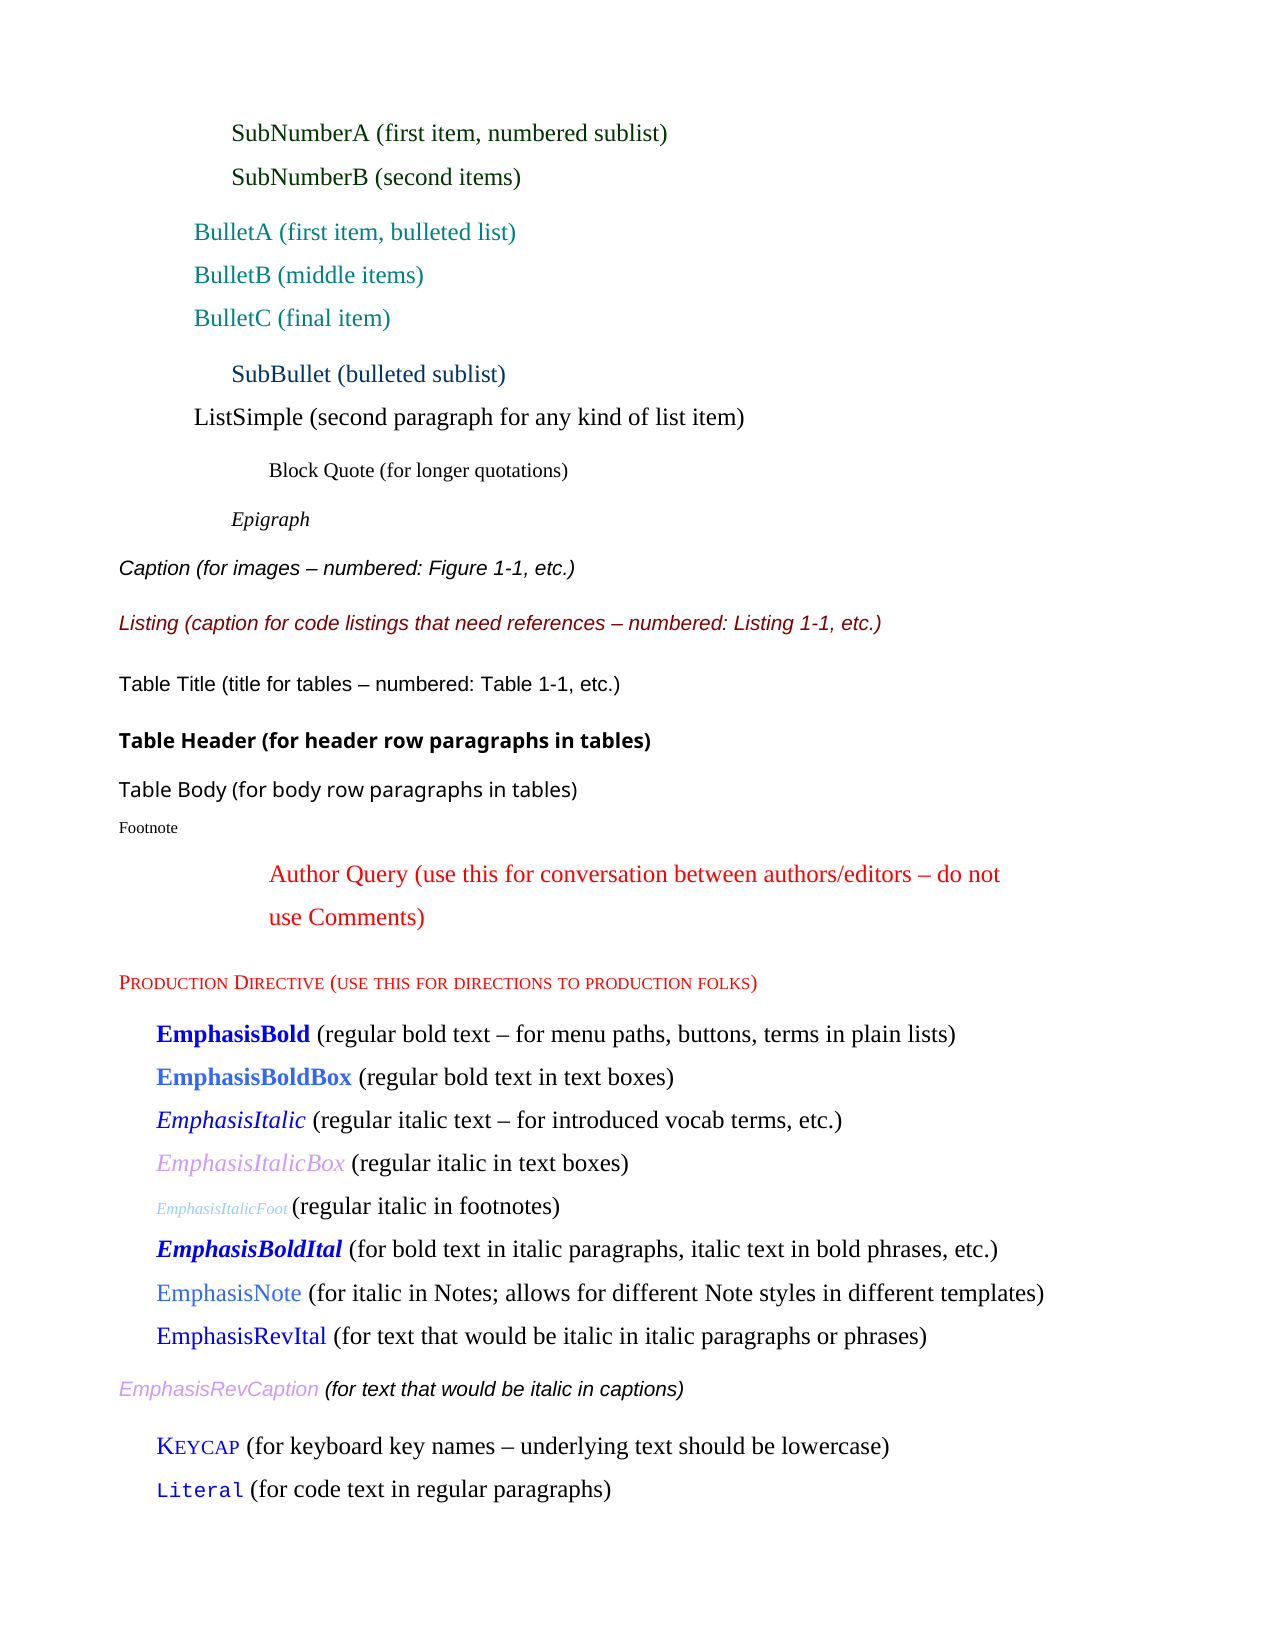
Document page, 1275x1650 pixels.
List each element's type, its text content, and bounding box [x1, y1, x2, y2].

text Epigraph [231, 507, 1044, 531]
text EmphasisRevItal (for text that would be italic in italic paragraphs or phrases) [118, 1321, 1156, 1349]
text EmphasisItalicFoot (regular italic in footnotes) [118, 1191, 1156, 1220]
text Block Quote (for longer quotations) [268, 458, 1006, 482]
list Listing (caption for code listings that need references – numbered: Listing 1-1, etc.) [118, 611, 1156, 635]
text Literal (for code text in regular paragraphs) [118, 1474, 1156, 1504]
text EmphasisBoldItal (for bold text in italic paragraphs, italic text in bold phrases, etc.) [118, 1234, 1156, 1263]
text EmphasisItalic (regular italic text – for introduced vocab terms, etc.) [118, 1105, 1156, 1134]
text Keycap (for keyboard key names – underlying text should be lowercase) [118, 1431, 1156, 1460]
text BulletA (first item, bulleted list) [193, 217, 1156, 246]
text EmphasisItalicBox (regular italic in text boxes) [118, 1148, 1156, 1177]
text Author Query (use this for conversation between authors/editors – do not use Comments) [268, 859, 1006, 931]
text EmphasisBoldBox (regular bold text in text boxes) [118, 1062, 1156, 1091]
text EmphasisBold (regular bold text – for menu paths, buttons, terms in plain lists) [118, 1019, 1156, 1048]
text Caption (for images – numbered: Figure 1-1, etc.) [118, 556, 1156, 580]
text BulletC (final item) [193, 303, 1156, 332]
text Footnote [118, 818, 1156, 837]
text Production Directive (use this for directions to production folks) [118, 970, 1156, 994]
text SubNumberA (first item, numbered sublist) [231, 118, 1156, 147]
text Table Body (for body row paragraphs in tables) [118, 775, 1156, 804]
title Table Title (title for tables – numbered: Table 1-1, etc.) [118, 672, 1156, 696]
text SubBullet (bulleted sublist) [231, 359, 1156, 388]
list ListSimple (second paragraph for any kind of list item) [156, 402, 1156, 431]
text SubNumberB (second items) [231, 162, 1156, 190]
text EmphasisNote (for italic in Notes; allows for different Note styles in different templates) [118, 1278, 1156, 1306]
text BulletB (middle items) [193, 260, 1156, 289]
text EmphasisRevCaption (for text that would be italic in captions) [118, 1376, 1156, 1400]
text Table Header (for header row paragraphs in tables) [118, 726, 1156, 755]
